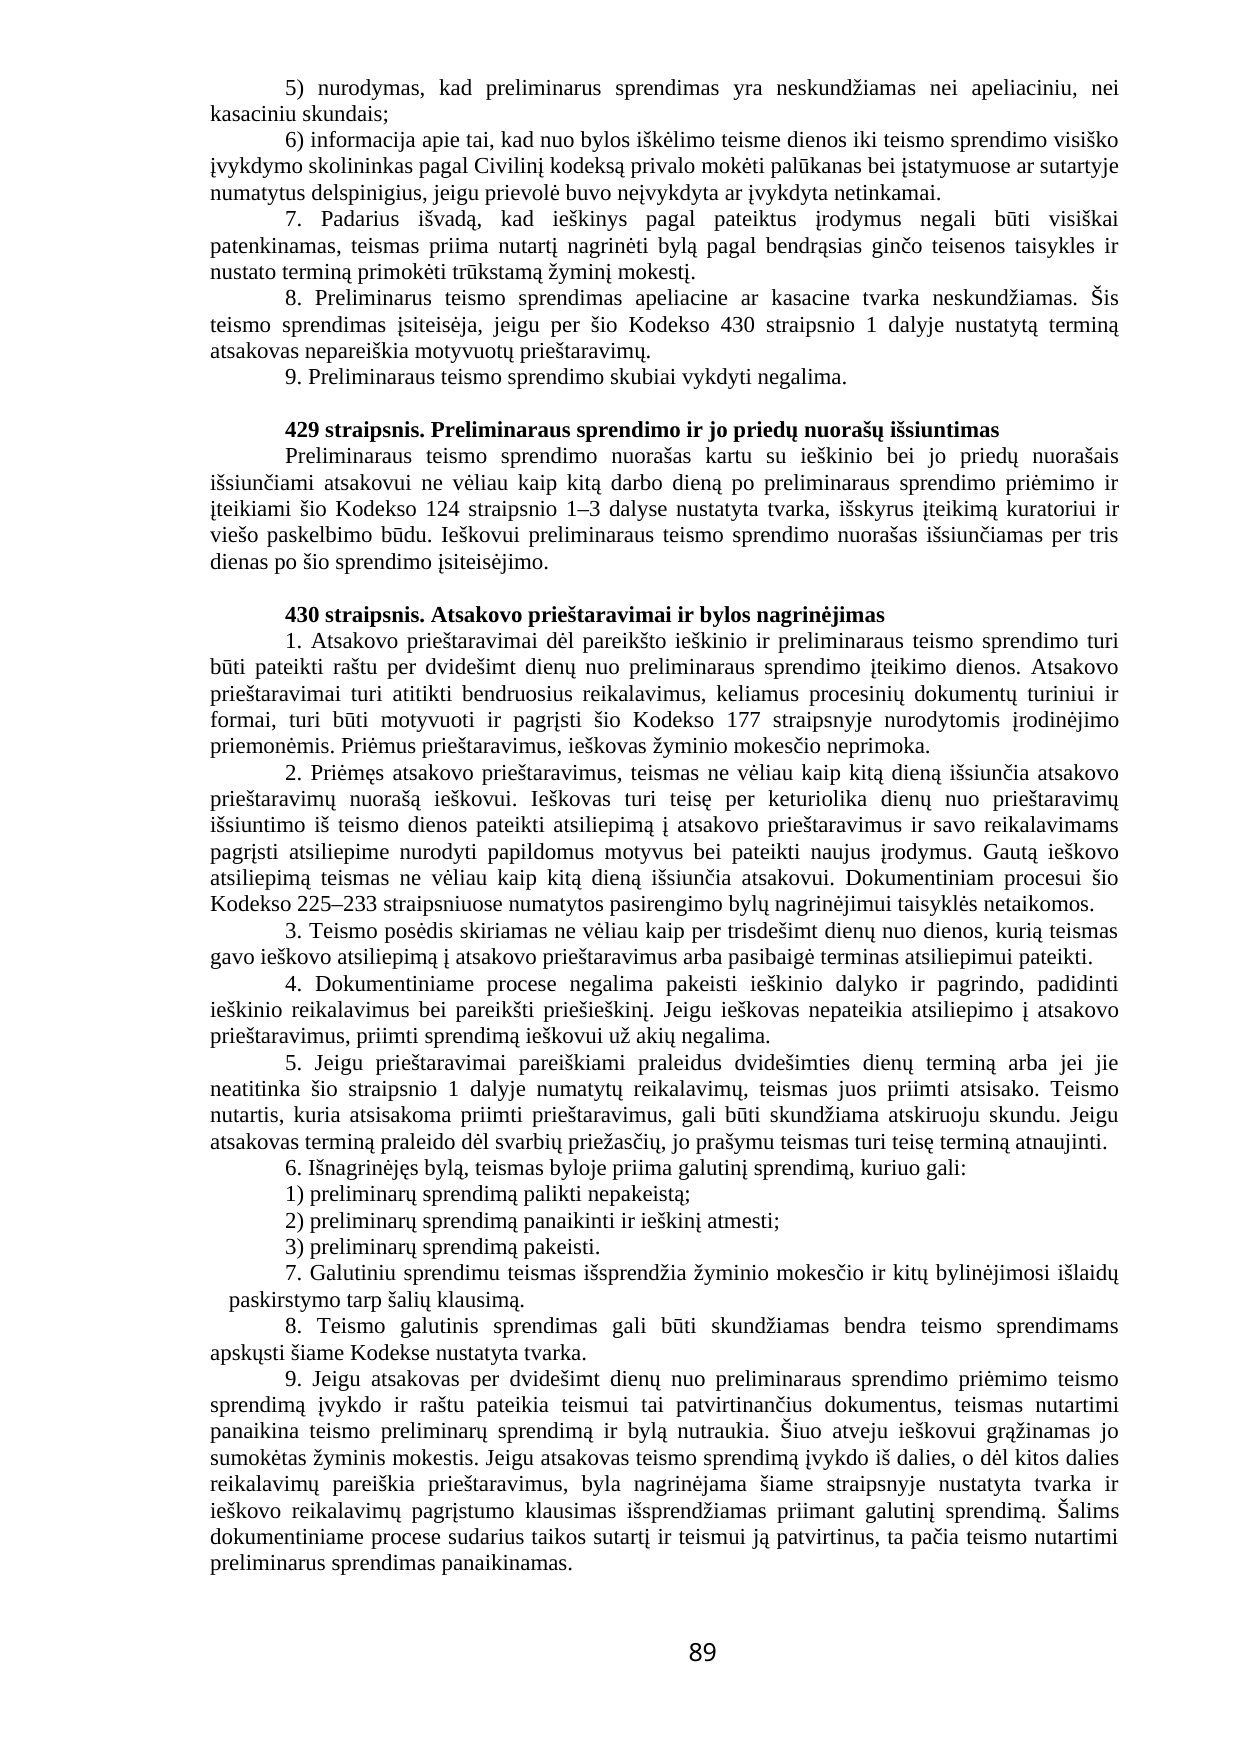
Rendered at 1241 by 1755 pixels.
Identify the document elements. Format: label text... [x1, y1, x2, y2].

text 429 straipsnis. Preliminaraus sprendimo ir jo priedų nuorašų išsiuntimas [210, 416, 1120, 442]
text 7. Padarius išvadą, kad ieškinys pagal pateiktus įrodymus negali būti visiškai patenkinamas, teismas priima nutartį nagrinėti bylą pagal bendrąsias ginčo teisenos taisykles ir nustato terminą primokėti trūkstamą žyminį mokestį. [210, 205, 1120, 284]
text 9. Jeigu atsakovas per dvidešimt dienų nuo preliminaraus sprendimo priėmimo teismo sprendimą įvykdo ir raštu pateikia teismui tai patvirtinančius dokumentus, teismas nutartimi panaikina teismo preliminarų sprendimą ir bylą nutraukia. Šiuo atveju ieškovui grąžinamas jo sumokėtas žyminis mokestis. Jeigu atsakovas teismo sprendimą įvykdo iš dalies, o dėl kitos dalies reikalavimų pareiškia prieštaravimus, byla nagrinėjama šiame straipsnyje nustatyta tvarka ir ieškovo reikalavimų pagrįstumo klausimas išsprendžiamas priimant galutinį sprendimą. Šalims dokumentiniame procese sudarius taikos sutartį ir teismui ją patvirtinus, ta pačia teismo nutartimi preliminarus sprendimas panaikinamas. [210, 1365, 1120, 1576]
text 8. Teismo galutinis sprendimas gali būti skundžiamas bendra teismo sprendimams apskųsti šiame Kodekse nustatyta tvarka. [210, 1312, 1120, 1365]
text 5) nurodymas, kad preliminarus sprendimas yra neskundžiamas nei apeliaciniu, nei kasaciniu skundais; [210, 73, 1120, 126]
text 8. Preliminarus teismo sprendimas apeliacine ar kasacine tvarka neskundžiamas. Šis teismo sprendimas įsiteisėja, jeigu per šio Kodekso 430 straipsnio 1 dalyje nustatytą terminą atsakovas nepareiškia motyvuotų prieštaravimų. [210, 284, 1120, 363]
text 430 straipsnis. Atsakovo prieštaravimai ir bylos nagrinėjimas [210, 601, 1120, 627]
text Preliminaraus teismo sprendimo nuorašas kartu su ieškinio bei jo priedų nuorašais išsiunčiami atsakovui ne vėliau kaip kitą darbo dieną po preliminaraus sprendimo priėmimo ir įteikiami šio Kodekso 124 straipsnio 1–3 dalyse nustatyta tvarka, išskyrus įteikimą kuratoriui ir viešo paskelbimo būdu. Ieškovui preliminaraus teismo sprendimo nuorašas išsiunčiamas per tris dienas po šio sprendimo įsiteisėjimo. [210, 442, 1120, 574]
text 3. Teismo posėdis skiriamas ne vėliau kaip per trisdešimt dienų nuo dienos, kurią teismas gavo ieškovo atsiliepimą į atsakovo prieštaravimus arba pasibaigė terminas atsiliepimui pateikti. [210, 917, 1120, 969]
text 5. Jeigu prieštaravimai pareiškiami praleidus dvidešimties dienų terminą arba jei jie neatitinka šio straipsnio 1 dalyje numatytų reikalavimų, teismas juos priimti atsisako. Teismo nutartis, kuria atsisakoma priimti prieštaravimus, gali būti skundžiama atskiruoju skundu. Jeigu atsakovas terminą praleido dėl svarbių priežasčių, jo prašymu teismas turi teisę terminą atnaujinti. [210, 1049, 1120, 1154]
text 6) informacija apie tai, kad nuo bylos iškėlimo teisme dienos iki teismo sprendimo visiško įvykdymo skolininkas pagal Civilinį kodeksą privalo mokėti palūkanas bei įstatymuose ar sutartyje numatytus delspinigius, jeigu prievolė buvo neįvykdyta ar įvykdyta netinkamai. [210, 126, 1120, 205]
text 1) preliminarų sprendimą palikti nepakeistą; [210, 1180, 1120, 1207]
text 3) preliminarų sprendimą pakeisti. [210, 1233, 1120, 1259]
text 9. Preliminaraus teismo sprendimo skubiai vykdyti negalima. [229, 363, 1120, 390]
text 7. Galutiniu sprendimu teismas išsprendžia žyminio mokesčio ir kitų bylinėjimosi išlaidų paskirstymo tarp šalių klausimą. [229, 1259, 1120, 1312]
text 2) preliminarų sprendimą panaikinti ir ieškinį atmesti; [210, 1207, 1120, 1233]
text 4. Dokumentiniame procese negalima pakeisti ieškinio dalyko ir pagrindo, padidinti ieškinio reikalavimus bei pareikšti priešieškinį. Jeigu ieškovas nepateikia atsiliepimo į atsakovo prieštaravimus, priimti sprendimą ieškovui už akių negalima. [210, 969, 1120, 1049]
text 2. Priėmęs atsakovo prieštaravimus, teismas ne vėliau kaip kitą dieną išsiunčia atsakovo prieštaravimų nuorašą ieškovui. Ieškovas turi teisę per keturiolika dienų nuo prieštaravimų išsiuntimo iš teismo dienos pateikti atsiliepimą į atsakovo prieštaravimus ir savo reikalavimams pagrįsti atsiliepime nurodyti papildomus motyvus bei pateikti naujus įrodymus. Gautą ieškovo atsiliepimą teismas ne vėliau kaip kitą dieną išsiunčia atsakovui. Dokumentiniam procesui šio Kodekso 225–233 straipsniuose numatytos pasirengimo bylų nagrinėjimui taisyklės netaikomos. [210, 759, 1120, 917]
text 1. Atsakovo prieštaravimai dėl pareikšto ieškinio ir preliminaraus teismo sprendimo turi būti pateikti raštu per dvidešimt dienų nuo preliminaraus sprendimo įteikimo dienos. Atsakovo prieštaravimai turi atitikti bendruosius reikalavimus, keliamus procesinių dokumentų turiniui ir formai, turi būti motyvuoti ir pagrįsti šio Kodekso 177 straipsnyje nurodytomis įrodinėjimo priemonėmis. Priėmus prieštaravimus, ieškovas žyminio mokesčio neprimoka. [210, 627, 1120, 759]
text 6. Išnagrinėjęs bylą, teismas byloje priima galutinį sprendimą, kuriuo gali: [210, 1154, 1120, 1180]
